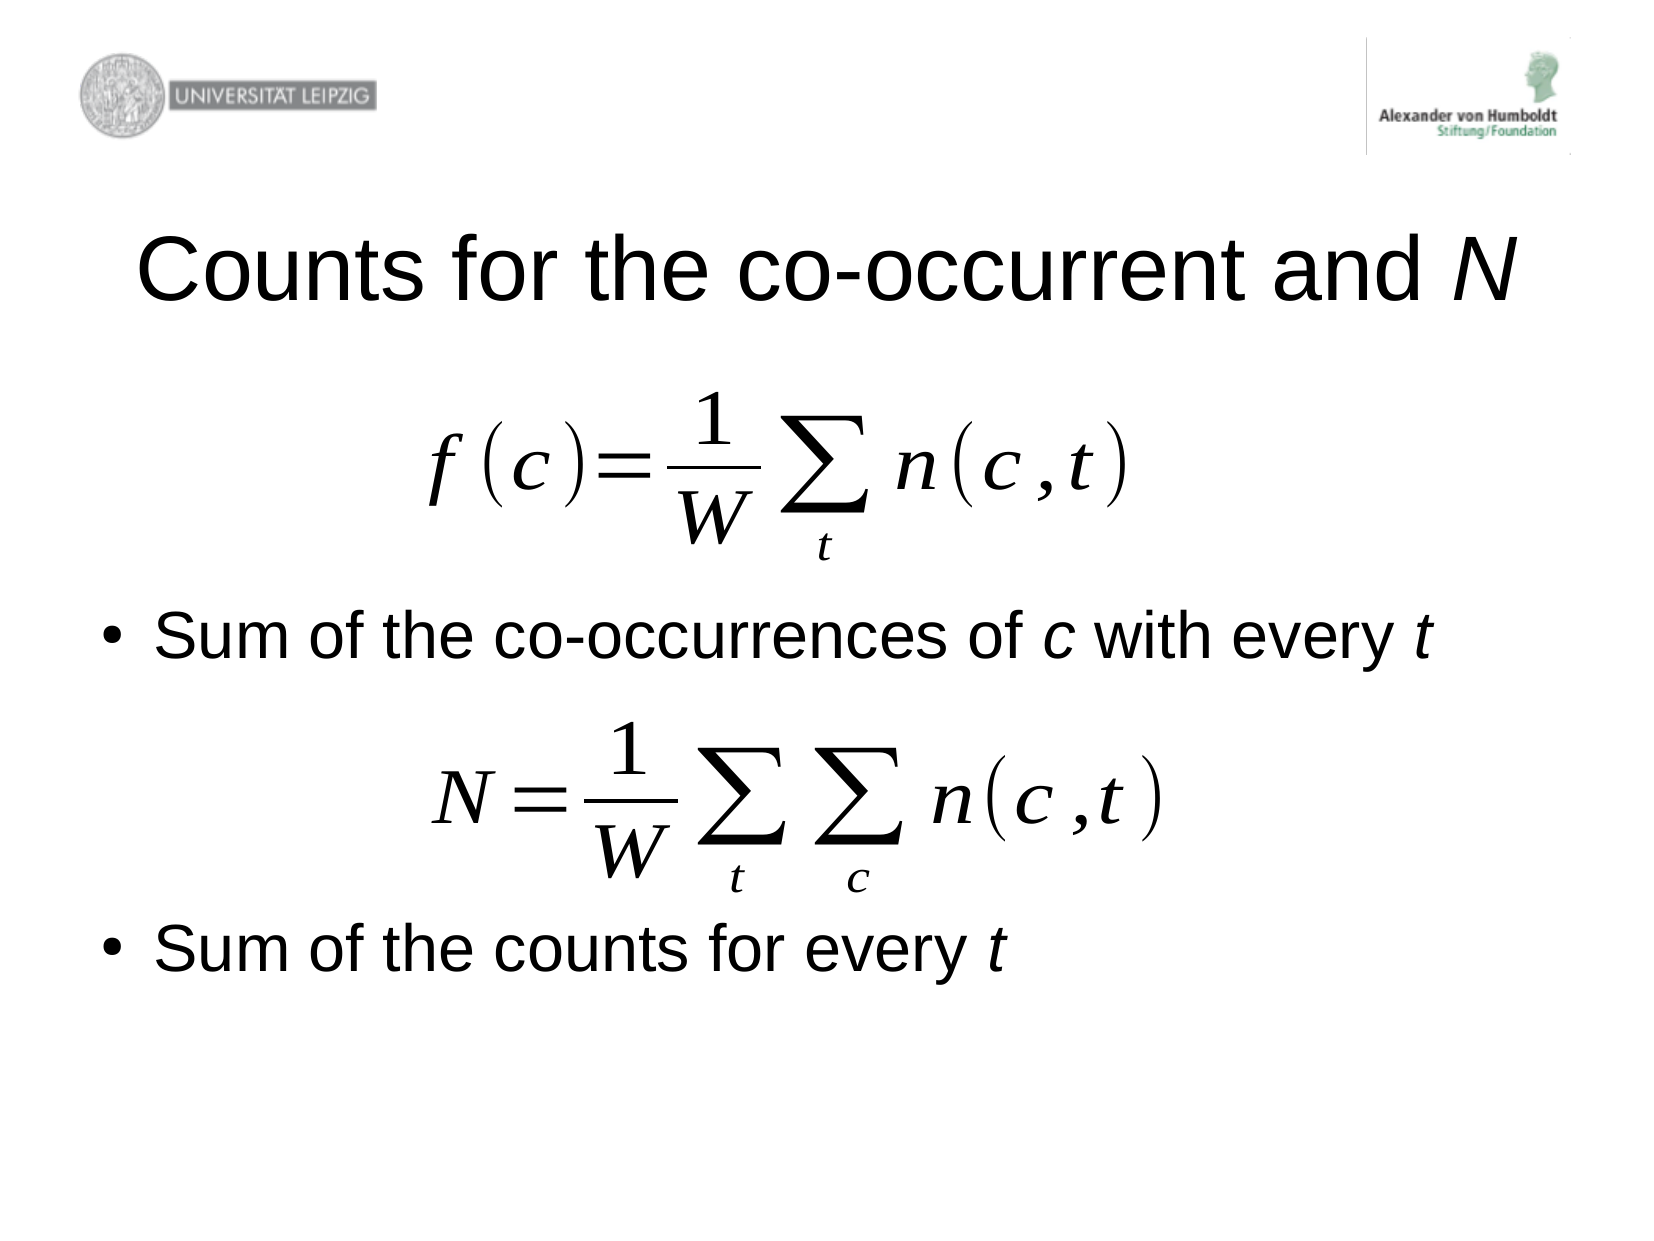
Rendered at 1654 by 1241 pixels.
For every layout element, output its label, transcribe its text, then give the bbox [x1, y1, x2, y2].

list Sum of the co-occurrences of c with every t Sum of the counts for every t [82, 390, 1571, 1110]
picture [76, 49, 383, 144]
picture [1365, 37, 1572, 155]
title Counts for the co-occurrent and N [82, 165, 1571, 373]
chart [405, 705, 1187, 903]
chart [405, 373, 1155, 571]
